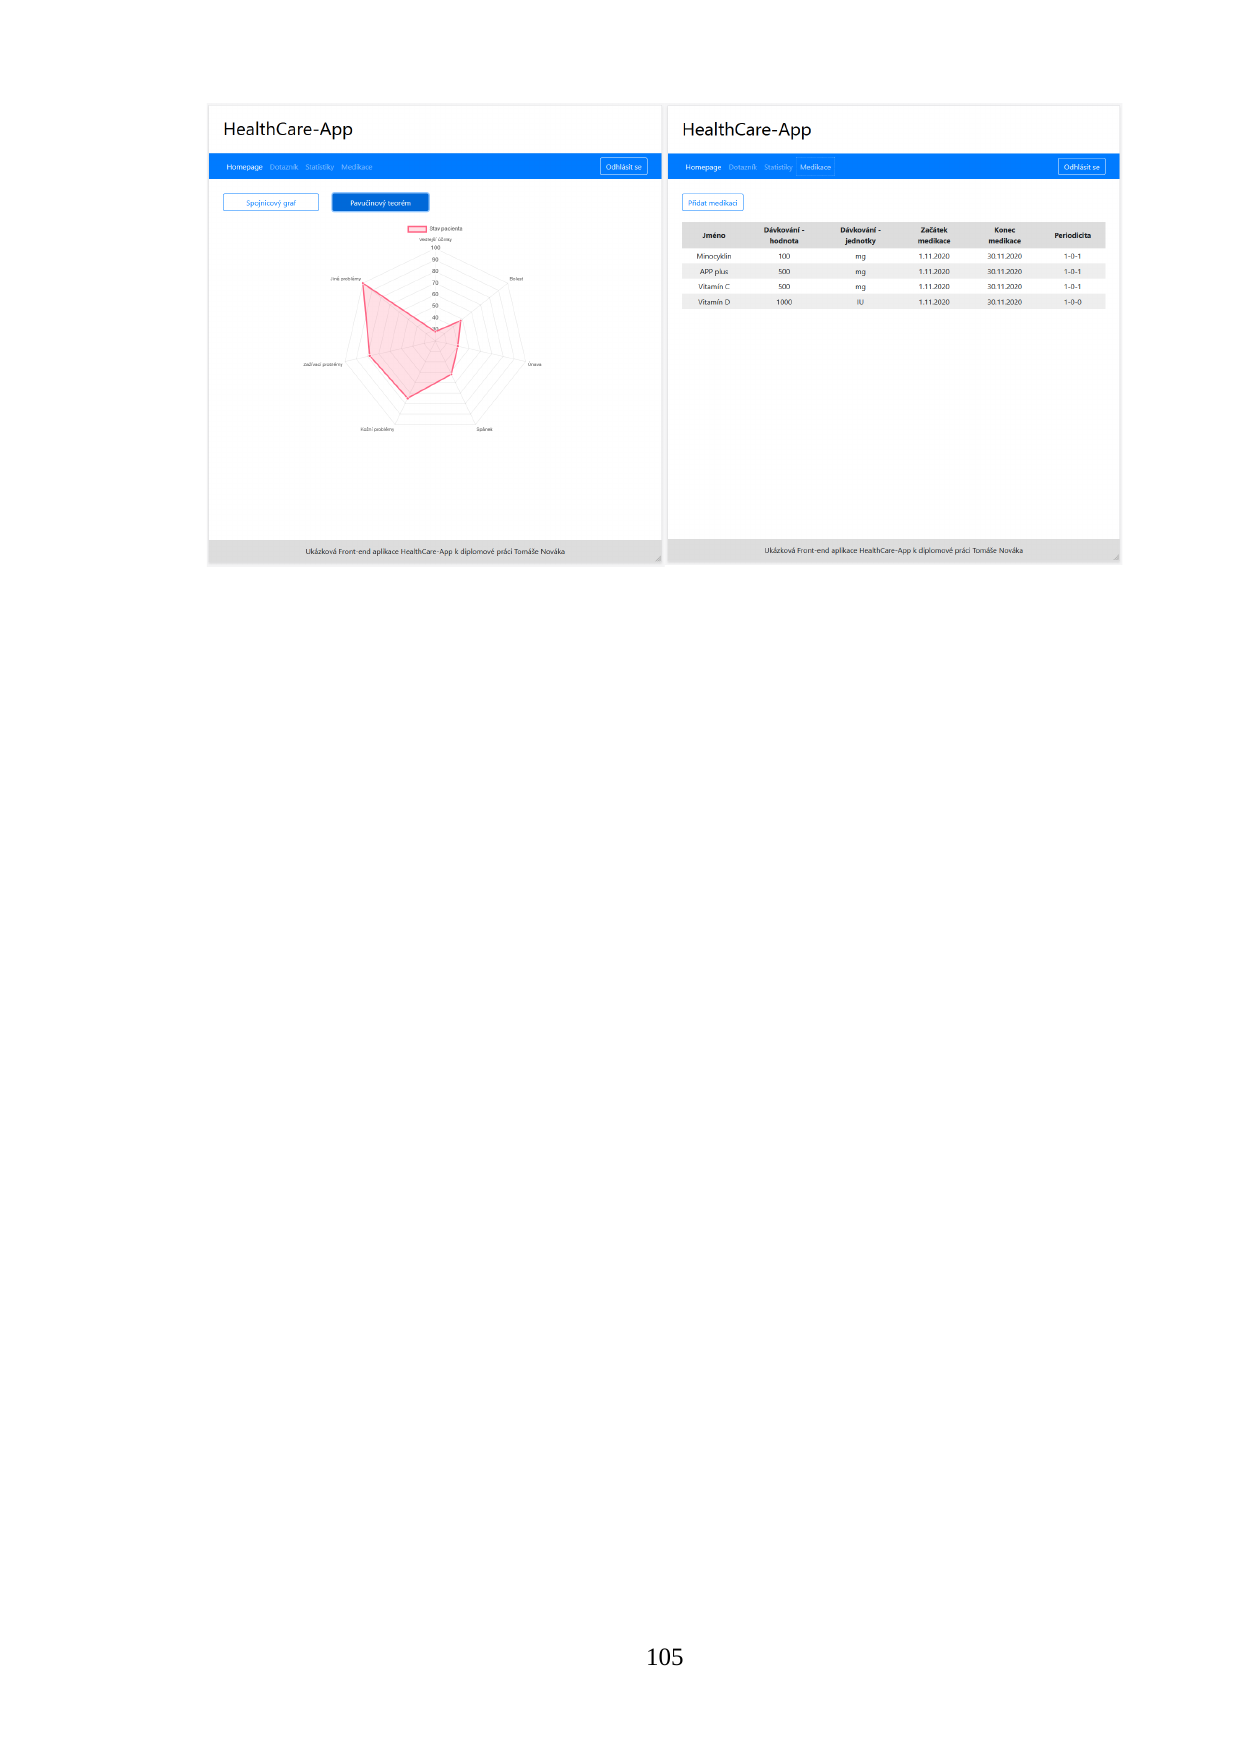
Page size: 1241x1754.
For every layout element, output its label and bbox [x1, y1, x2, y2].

table_header [207, 567, 664, 595]
picture [206, 103, 1123, 567]
table_header [665, 565, 1122, 595]
